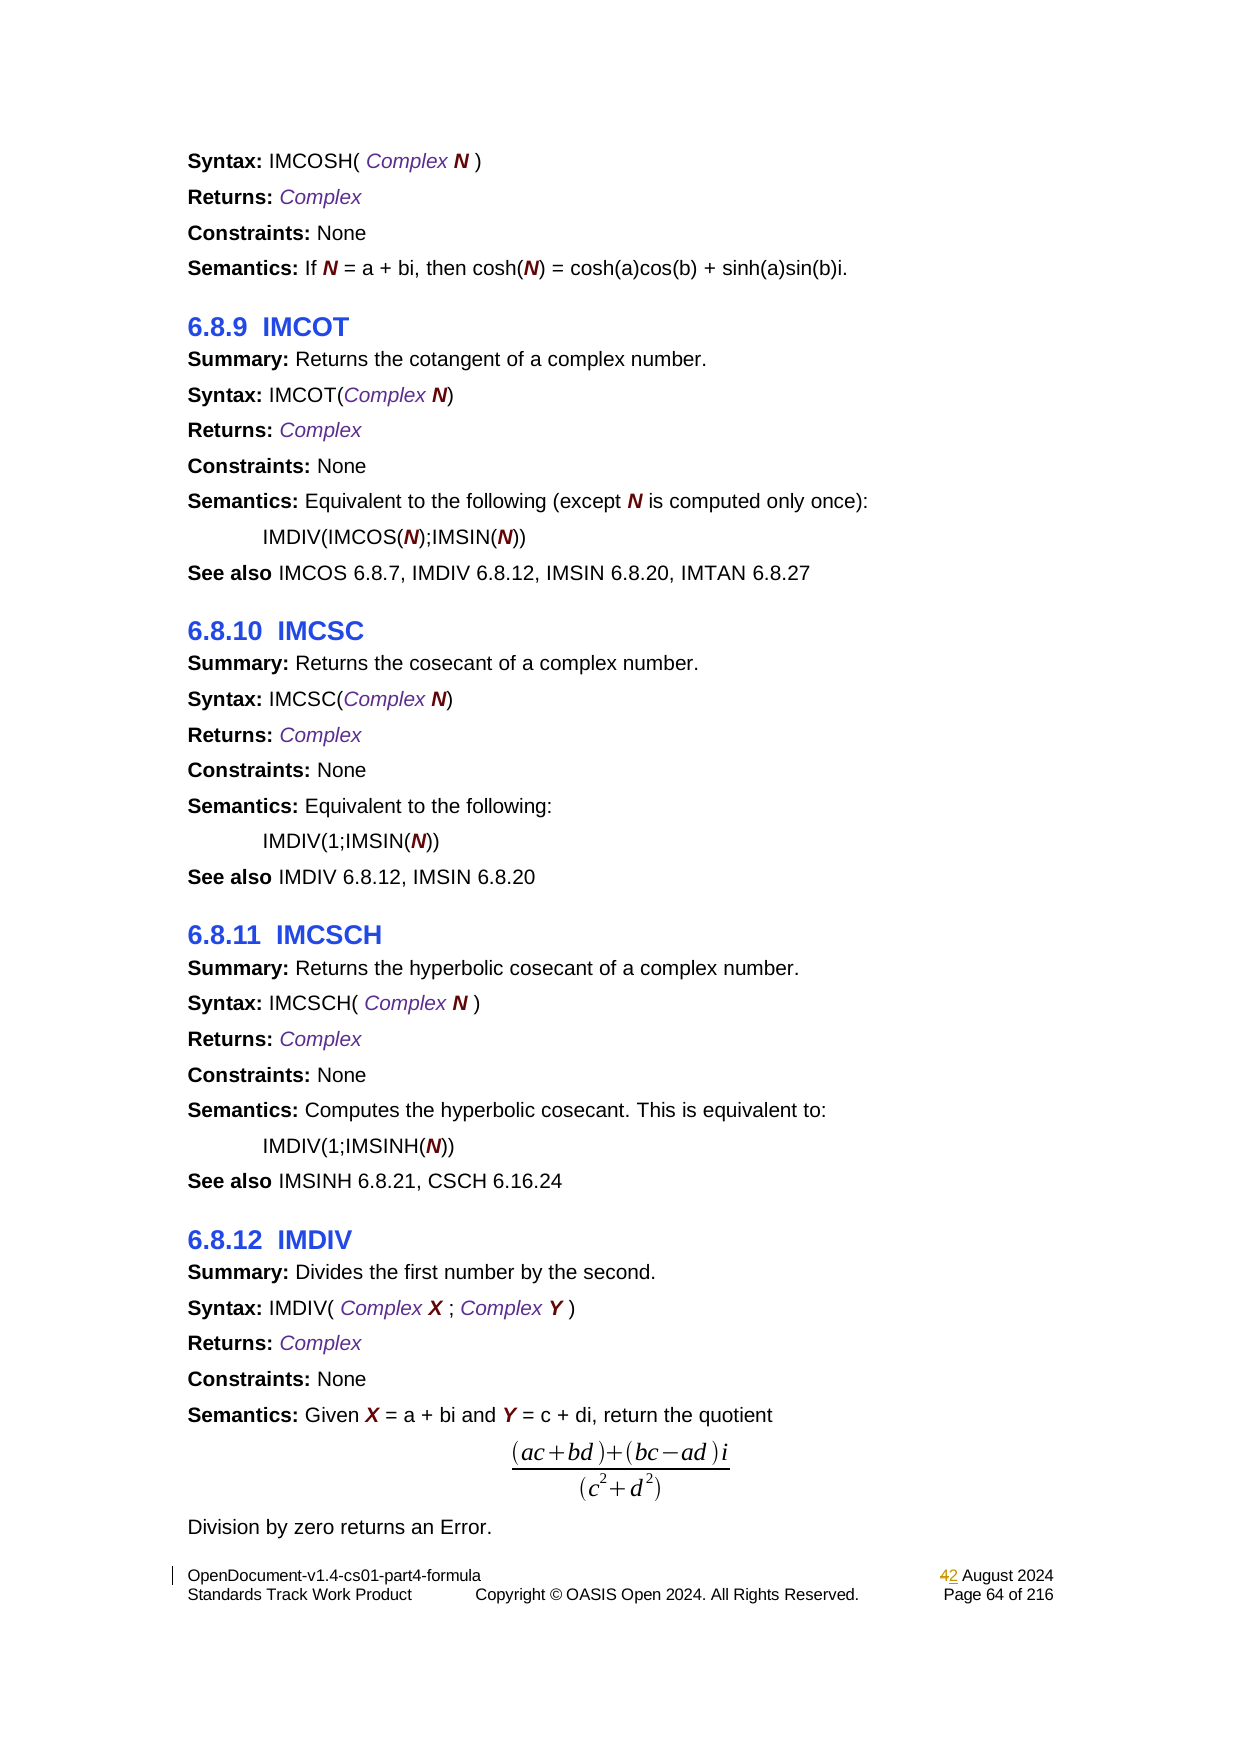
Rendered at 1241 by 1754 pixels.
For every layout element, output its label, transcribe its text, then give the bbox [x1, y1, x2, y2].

text Summary: Returns the cotangent of a complex number. [187, 347, 1053, 371]
text Constraints: None [187, 1063, 1053, 1087]
subtitle IMCOT [187, 311, 1053, 341]
text Summary: Returns the cosecant of a complex number. [187, 652, 1053, 675]
text Returns: Complex [187, 1027, 1053, 1051]
text Semantics: Equivalent to the following (except N is computed only once): [187, 490, 1053, 513]
text Returns: Complex [187, 1332, 1053, 1355]
text Returns: Complex [187, 723, 1053, 747]
text IMDIV(1;IMSINH(N)) [187, 1134, 1053, 1158]
text Division by zero returns an Error. [187, 1515, 1053, 1539]
text Constraints: None [187, 1367, 1053, 1391]
text Constraints: None [187, 454, 1053, 478]
text Returns: Complex [187, 186, 1053, 209]
text Syntax: IMCSCH( Complex N ) [187, 992, 1053, 1015]
text Syntax: IMCOT(Complex N) [187, 383, 1053, 407]
text Syntax: IMCSC(Complex N) [187, 687, 1053, 711]
text Syntax: IMCOSH( Complex N ) [187, 150, 1053, 173]
text Summary: Returns the hyperbolic cosecant of a complex number. [187, 956, 1053, 980]
text See also IMSINH 6.8.21, CSCH 6.16.24 [187, 1170, 1053, 1193]
text IMDIV(IMCOS(N);IMSIN(N)) [187, 526, 1053, 549]
subtitle IMCSCH [187, 920, 1053, 950]
text Summary: Divides the first number by the second. [187, 1261, 1053, 1284]
subtitle IMCSC [187, 616, 1053, 646]
text Semantics: Given X = a + bi and Y = c + di, return the quotient [187, 1403, 1053, 1427]
text Returns: Complex [187, 419, 1053, 442]
text Semantics: Equivalent to the following: [187, 794, 1053, 818]
text See also IMDIV 6.8.12, IMSIN 6.8.20 [187, 866, 1053, 889]
text Semantics: If N = a + bi, then cosh(N) = cosh(a)cos(b) + sinh(a)sin(b)i. [187, 257, 1053, 280]
text Constraints: None [187, 221, 1053, 245]
text Syntax: IMDIV( Complex X ; Complex Y ) [187, 1296, 1053, 1320]
text Semantics: Computes the hyperbolic cosecant. This is equivalent to: [187, 1099, 1053, 1122]
text See also IMCOS 6.8.7, IMDIV 6.8.12, IMSIN 6.8.20, IMTAN 6.8.27 [187, 561, 1053, 585]
text Constraints: None [187, 759, 1053, 782]
text IMDIV(1;IMSIN(N)) [187, 830, 1053, 853]
subtitle IMDIV [187, 1224, 1053, 1254]
